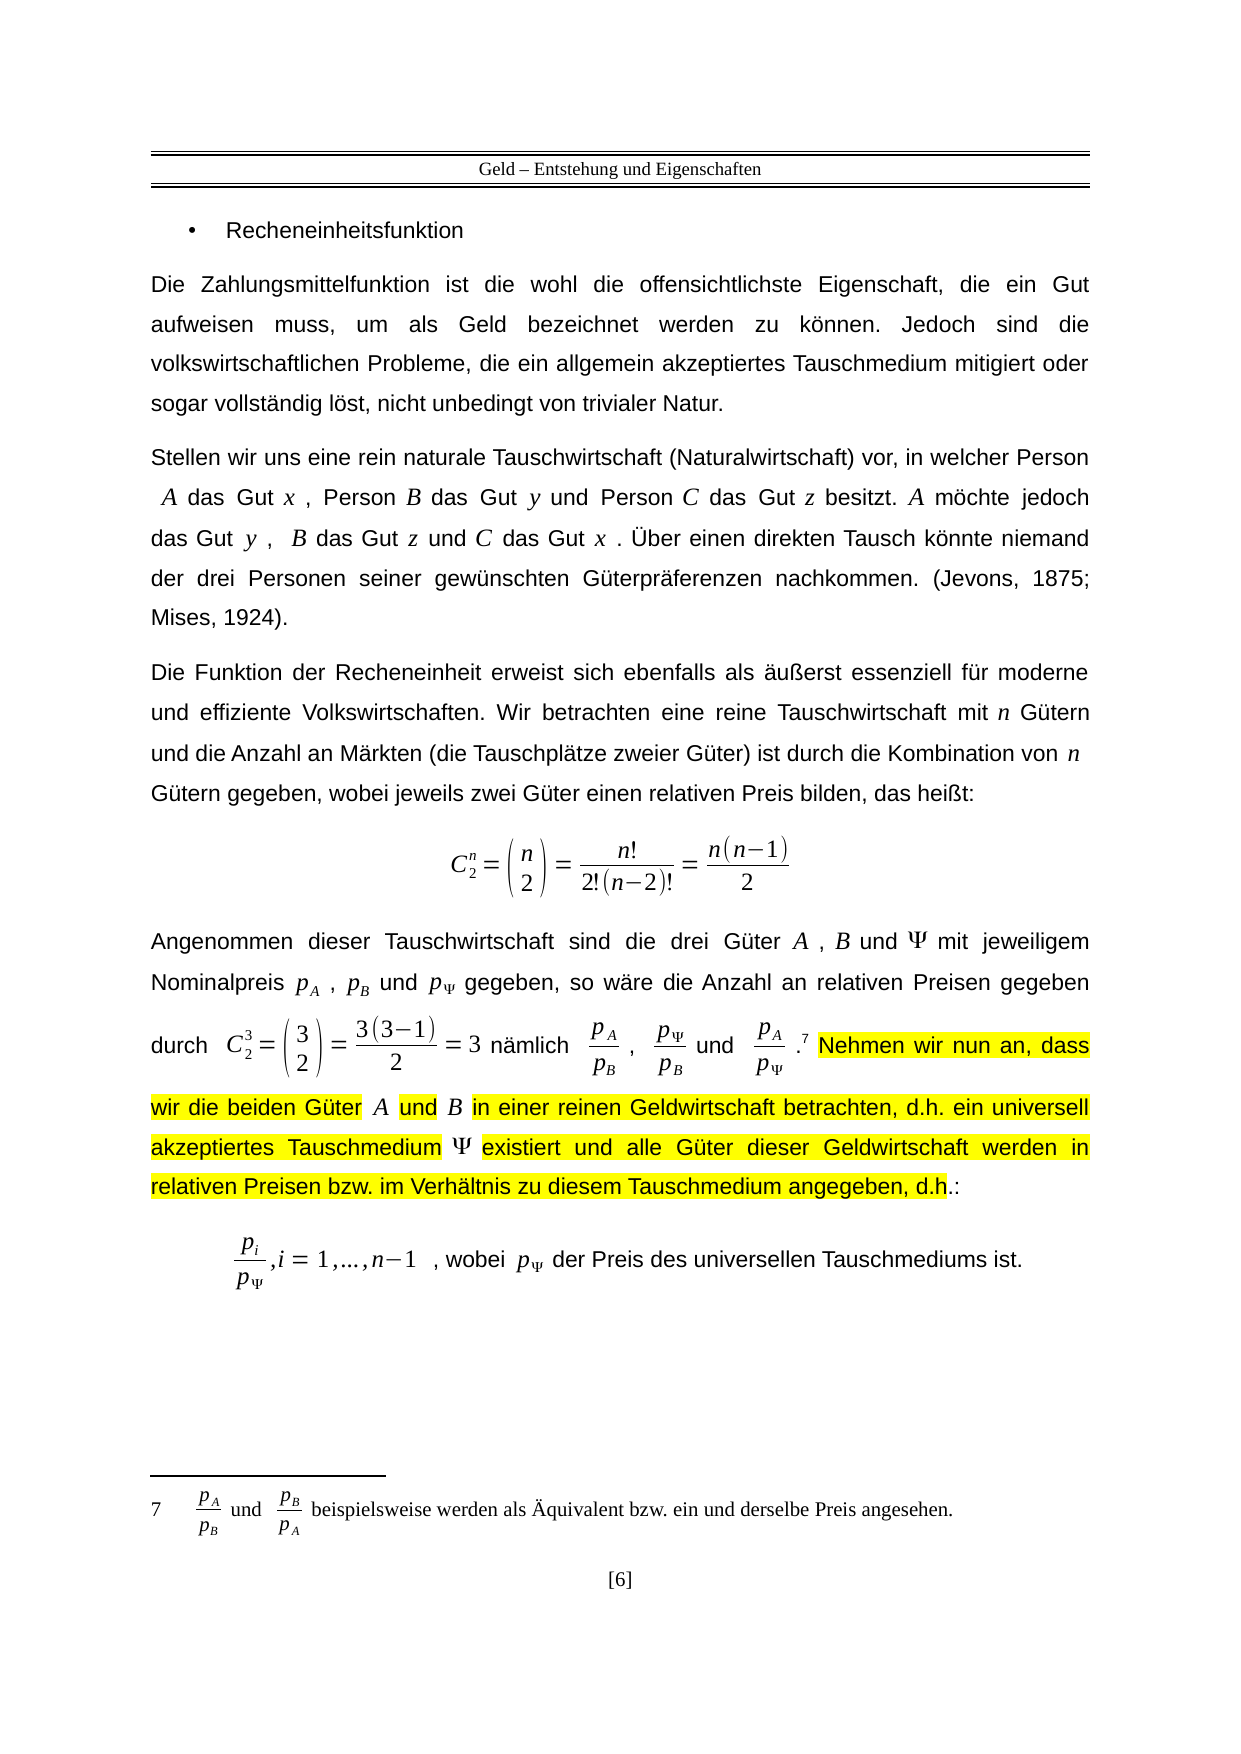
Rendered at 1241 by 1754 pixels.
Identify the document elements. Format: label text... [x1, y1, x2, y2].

text Die Funktion der Recheneinheit erweist sich ebenfalls als äußerst essenziell für moderne und effiziente Volkswirtschaften. Wir betrachten eine reine Tauschwirtschaft mitGütern und die Anzahl an Märkten (die Tauschplätze zweier Güter) ist durch die Kombination vonGütern gegeben, wobei jeweils zwei Güter einen relativen Preis bilden, das heißt: [151, 658, 1090, 806]
list Recheneinheitsfunktion [188, 217, 1090, 243]
text Stellen wir uns eine rein naturale Tauschwirtschaft (Naturalwirtschaft) vor, in welcher Persondas Gut, Persondas Gutund Persondas Gutbesitzt.möchte jedoch das Gut, das Gutunddas Gut. Über einen direkten Tausch könnte niemand der drei Personen seiner gewünschten Güterpräferenzen nachkommen. (Jevons, 1875; Mises, 1924). [151, 444, 1090, 631]
text Die Zahlungsmittelfunktion ist die wohl die offensichtlichste Eigenschaft, die ein Gut aufweisen muss, um als Geld bezeichnet werden zu können. Jedoch sind die volkswirtschaftlichen Probleme, die ein allgemein akzeptiertes Tauschmedium mitigiert oder sogar vollständig löst, nicht unbedingt von trivialer Natur. [151, 271, 1090, 416]
text und beispielsweise werden als Äquivalent bzw. ein und derselbe Preis angesehen. [151, 1482, 1090, 1538]
text , wobeider Preis des universellen Tauschmediums ist. [151, 1227, 1090, 1290]
text Angenommen dieser Tauschwirtschaft sind die drei Güter,undmit jeweiligem Nominalpreis,undgegeben, so wäre die Anzahl an relativen Preisen gegeben durch nämlich , und . Nehmen wir nun an, dass wir die beiden Güterundin einer reinen Geldwirtschaft betrachten, d.h. ein universell akzeptiertes Tauschmediumexistiert und alle Güter dieser Geldwirtschaft werden in relativen Preisen bzw. im Verhältnis zu diesem Tauschmedium angegeben, d.h.: [151, 927, 1090, 1199]
